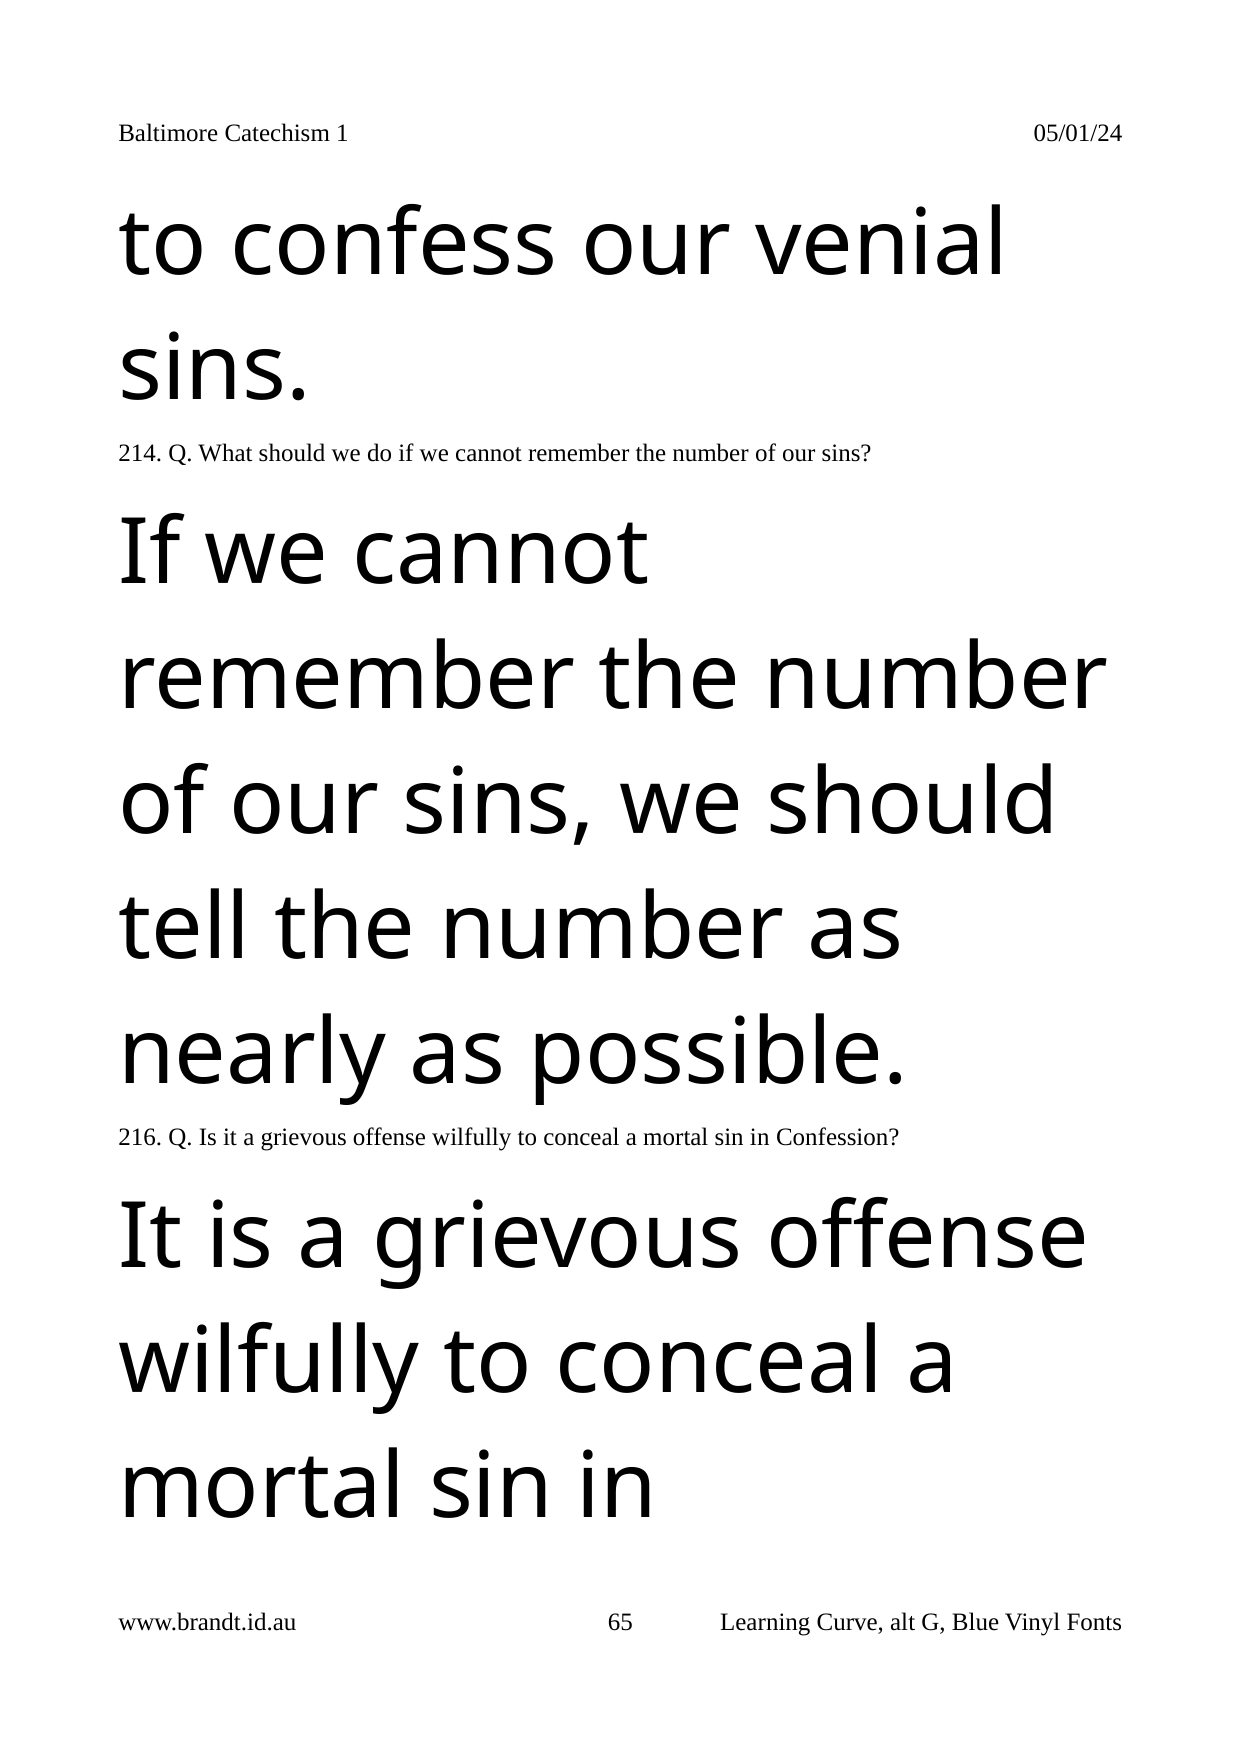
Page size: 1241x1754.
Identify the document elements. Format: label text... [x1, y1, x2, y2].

text 216. Q. Is it a grievous offense wilfully to conceal a mortal sin in Confession? [118, 1122, 1122, 1151]
text to confess our venial sins. [118, 176, 1122, 426]
text If we cannot remember the number of our sins, we should tell the number as nearly as possible. [118, 486, 1122, 1110]
text 214. Q. What should we do if we cannot remember the number of our sins? [118, 438, 1122, 467]
text It is a grievous offense wilfully to conceal a mortal sin in [118, 1169, 1122, 1544]
